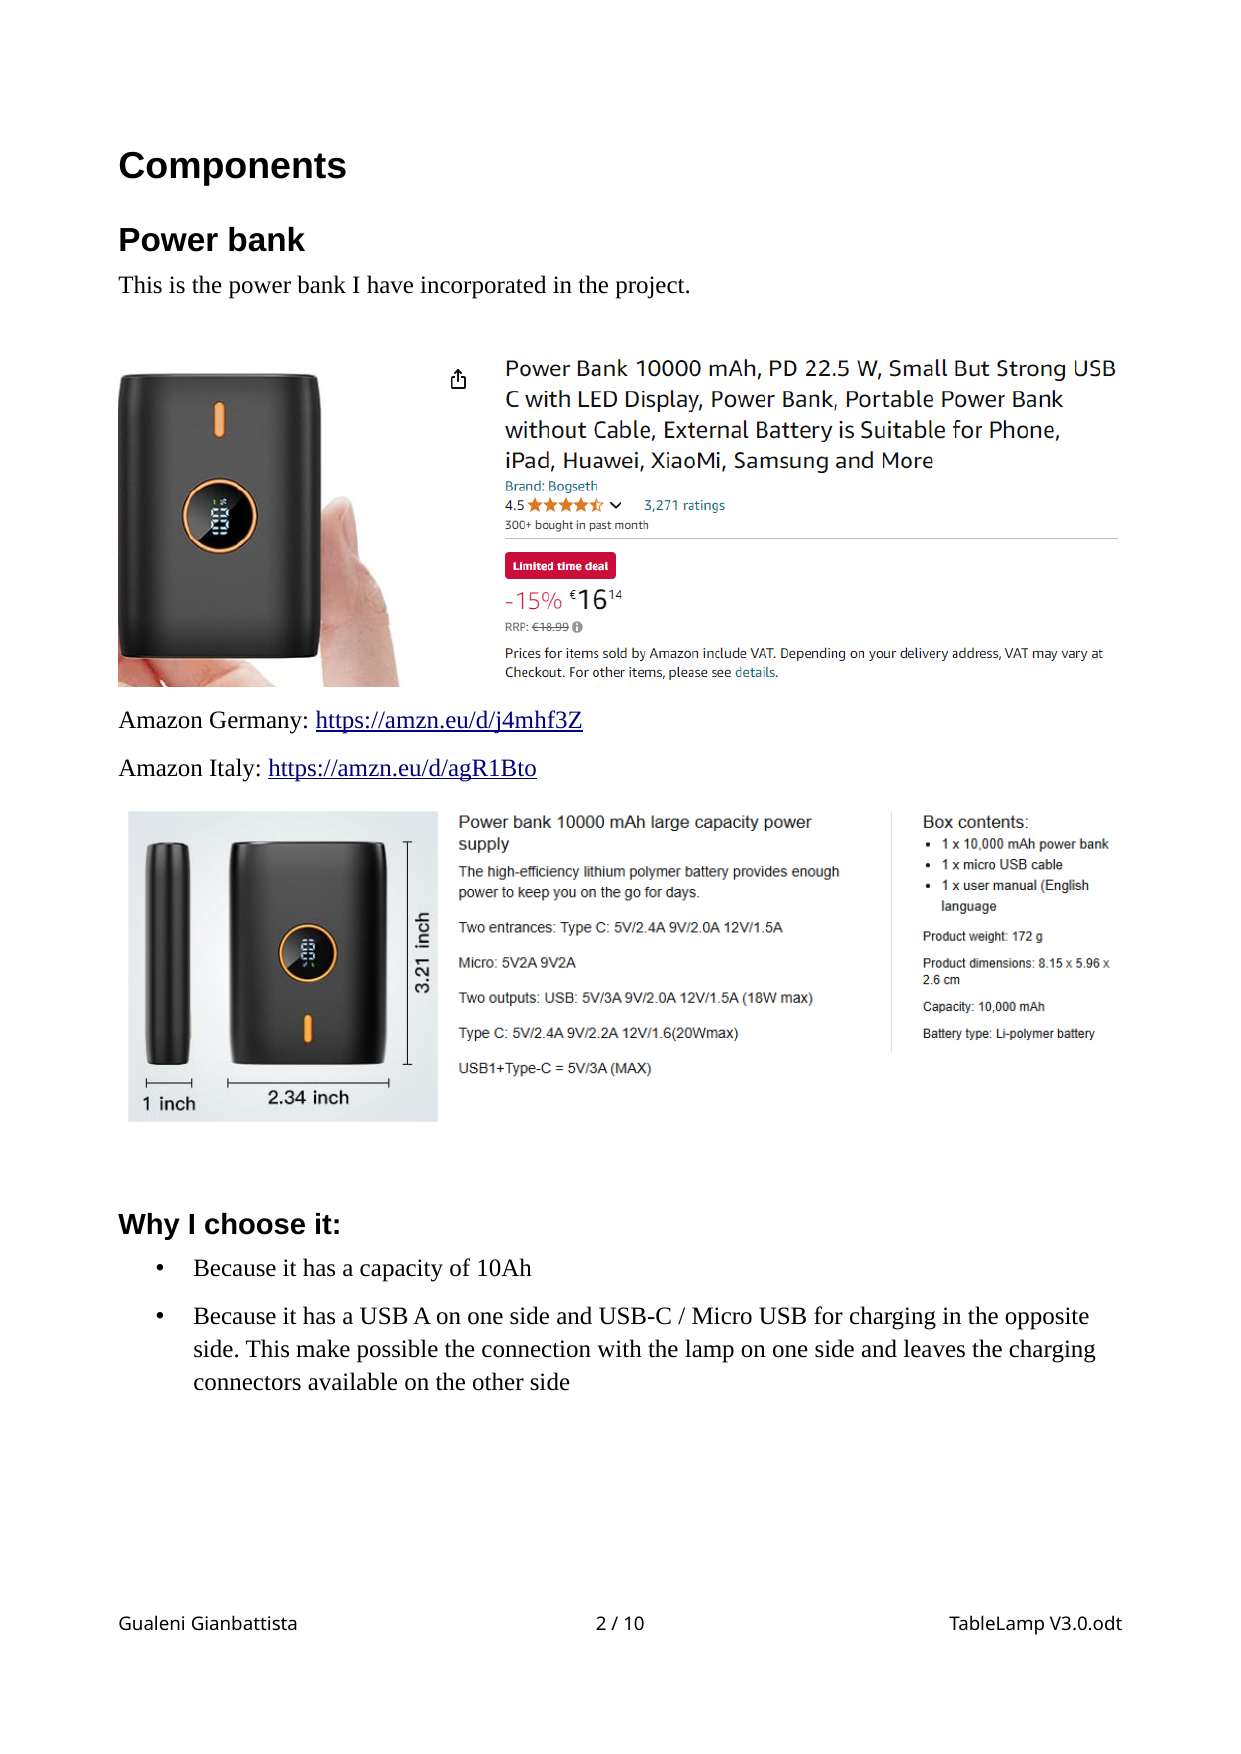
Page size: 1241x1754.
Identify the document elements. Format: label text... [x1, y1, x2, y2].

subtitle Power bank [118, 219, 1122, 258]
subtitle Components [118, 143, 1122, 186]
text Amazon Italy: https://amzn.eu/d/agR1Bto [118, 753, 1122, 782]
picture [118, 800, 1123, 1127]
subtitle Why I choose it: [118, 1207, 1122, 1241]
text Amazon Germany: https://amzn.eu/d/j4mhf3Z [118, 705, 1122, 734]
list Because it has a USB A on one side and USB-C / Micro USB for charging in the opposite side. This make possible the connection with the lamp on one side and leaves the charging connectors available on the other side [156, 1301, 1122, 1396]
text This is the power bank I have incorporated in the project. [118, 271, 1122, 299]
picture [118, 318, 1123, 687]
list Because it has a capacity of 10Ah [156, 1253, 1122, 1282]
